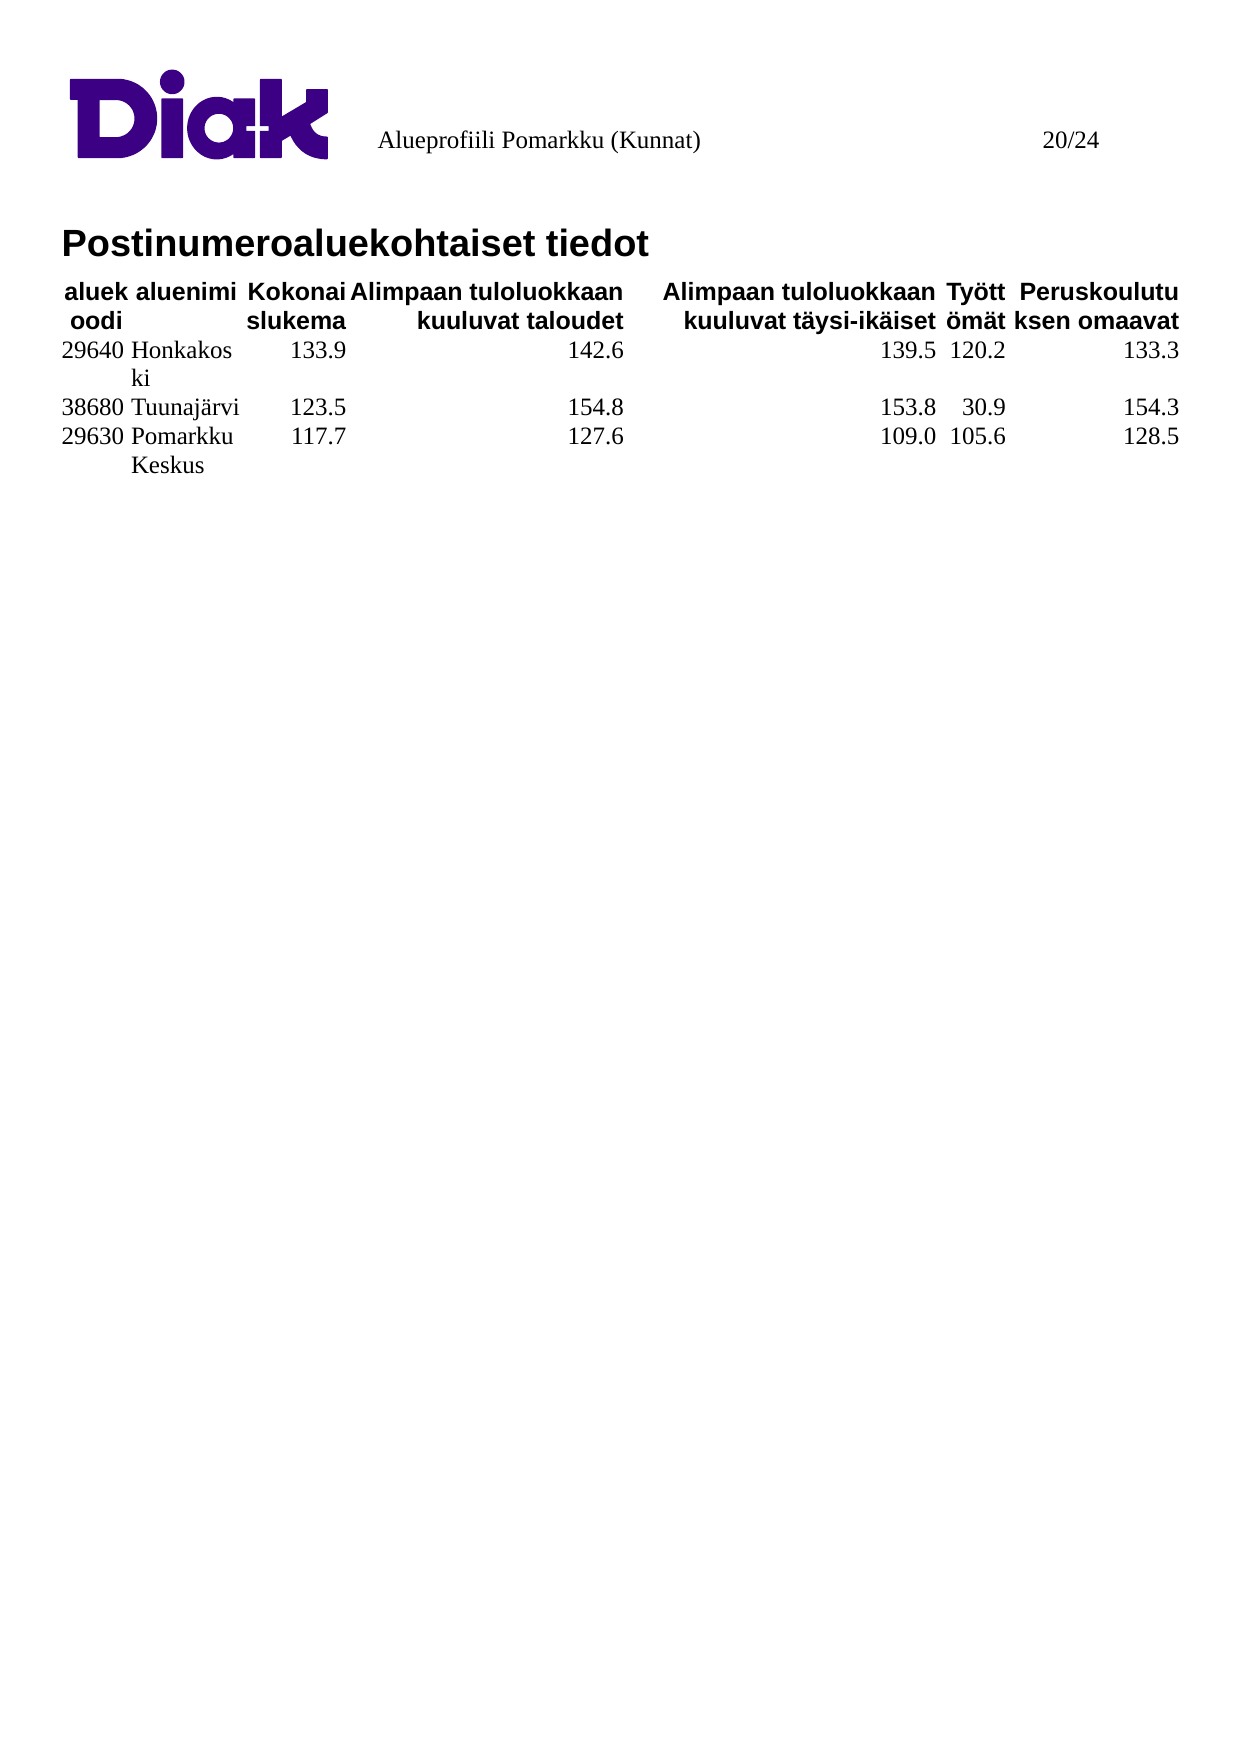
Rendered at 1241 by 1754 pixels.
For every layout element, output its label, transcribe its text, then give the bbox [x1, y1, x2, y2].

table_cell 29630 [61, 421, 131, 478]
table_cell 109.0 [624, 421, 936, 478]
table_cell 153.8 [624, 392, 936, 421]
table_cell 154.3 [1005, 392, 1179, 421]
table_cell Honkakoski [131, 335, 242, 392]
table_cell 105.6 [936, 421, 1005, 478]
table_header Työttömät [936, 277, 1005, 335]
table_cell 38680 [61, 392, 131, 421]
table_header Peruskoulutuksen omaavat [1005, 277, 1179, 335]
table_cell 128.5 [1005, 421, 1179, 478]
table_cell 127.6 [346, 421, 624, 478]
table_header aluenimi [131, 277, 242, 335]
table_cell 142.6 [346, 335, 624, 392]
table_header aluekoodi [61, 277, 131, 335]
table_cell 117.7 [242, 421, 346, 478]
table_cell 120.2 [936, 335, 1005, 392]
table_header Kokonaislukema [242, 277, 346, 335]
table_cell 123.5 [242, 392, 346, 421]
table_cell 29640 [61, 335, 131, 392]
subtitle Postinumeroaluekohtaiset tiedot [61, 221, 1179, 265]
table_cell 30.9 [936, 392, 1005, 421]
table_cell 133.3 [1005, 335, 1179, 392]
table_cell 133.9 [242, 335, 346, 392]
table_cell 154.8 [346, 392, 624, 421]
table_cell Pomarkku Keskus [131, 421, 242, 478]
table_cell 139.5 [624, 335, 936, 392]
table_header Alimpaan tuloluokkaan kuuluvat taloudet [346, 277, 624, 335]
table_cell Tuunajärvi [131, 392, 242, 421]
table_header Alimpaan tuloluokkaan kuuluvat täysi-ikäiset [624, 277, 936, 335]
